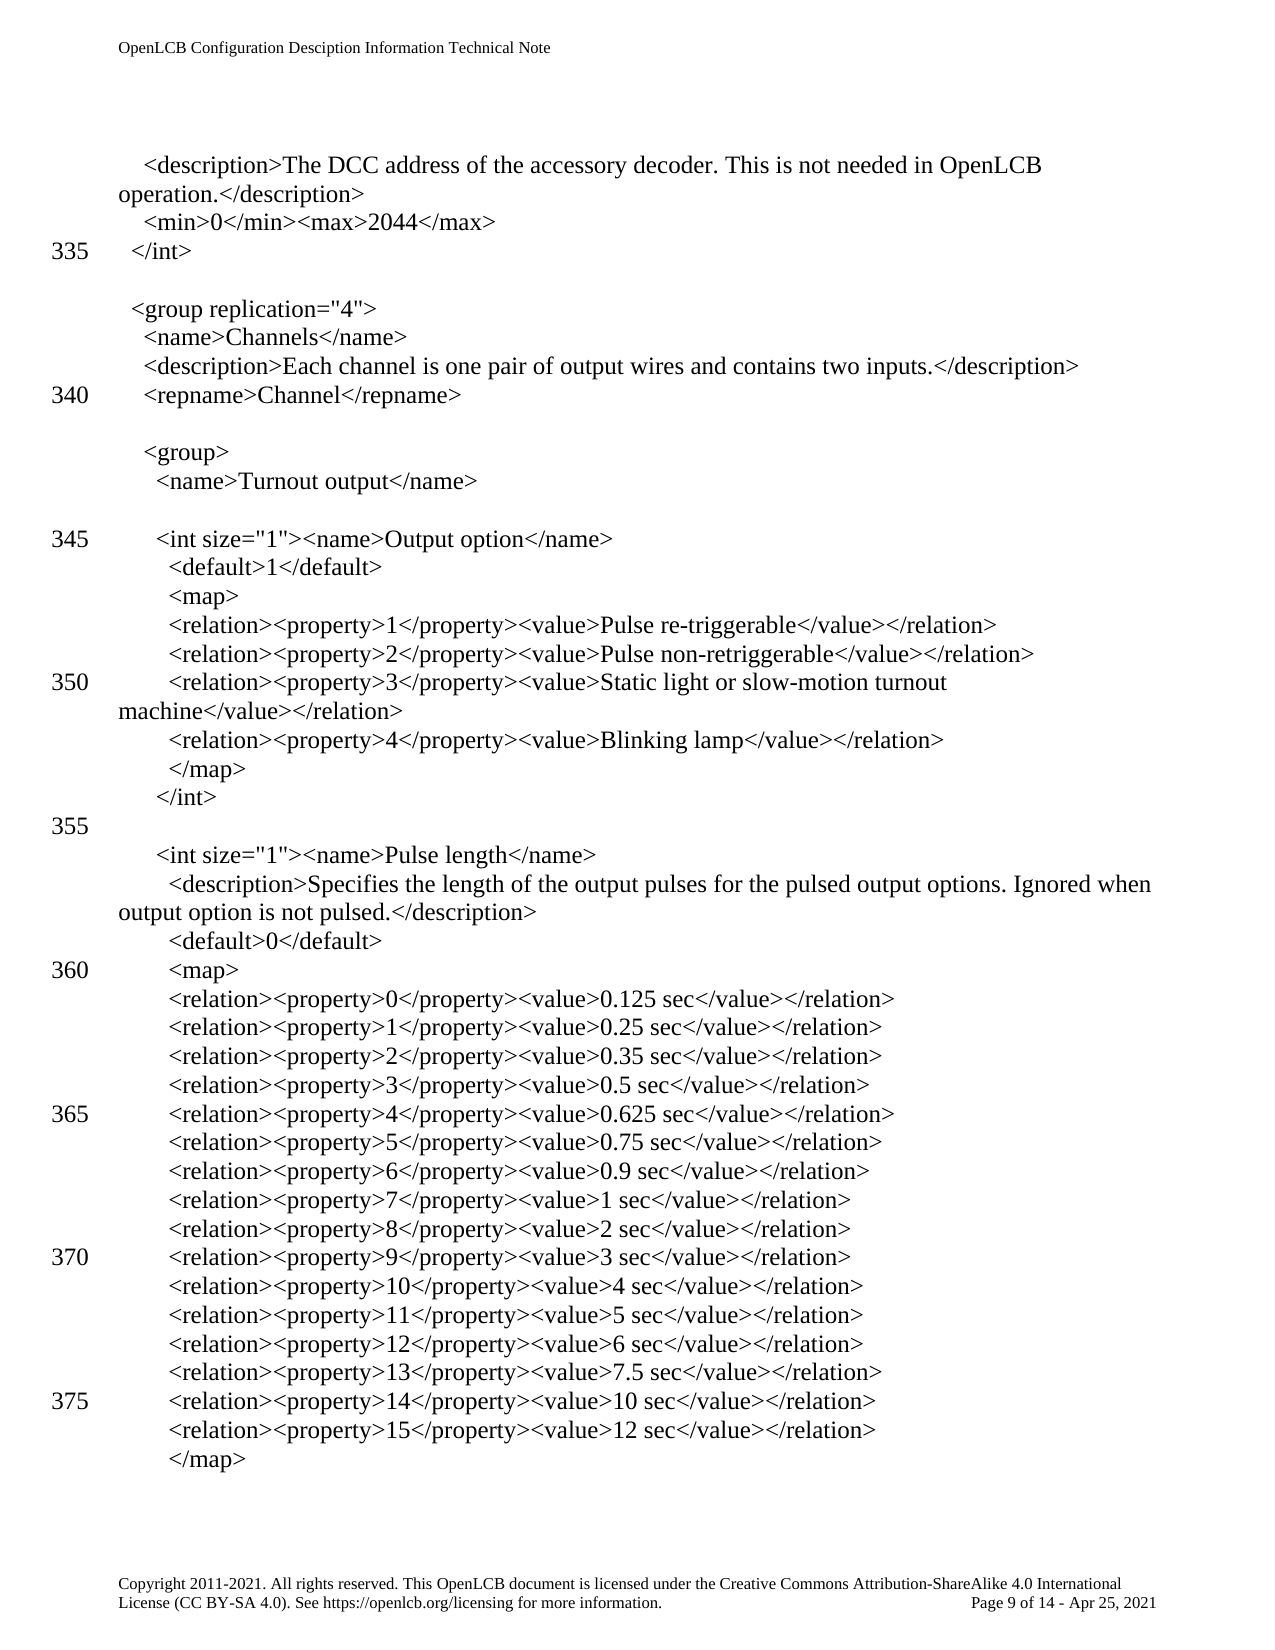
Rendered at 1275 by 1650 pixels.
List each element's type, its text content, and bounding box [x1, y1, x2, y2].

text <name>Turnout output</name> [118, 466, 1157, 495]
text <relation><property>1</property><value>Pulse re-triggerable</value></relation> [118, 610, 1157, 639]
text </map> [118, 1444, 1157, 1472]
text <relation><property>7</property><value>1 sec</value></relation> [118, 1185, 1157, 1214]
text <int size="1"><name>Pulse length</name> [118, 840, 1157, 869]
text <relation><property>9</property><value>3 sec</value></relation> [118, 1242, 1157, 1271]
text <relation><property>2</property><value>Pulse non-retriggerable</value></relation> [118, 639, 1157, 667]
text <relation><property>6</property><value>0.9 sec</value></relation> [118, 1156, 1157, 1185]
text <name>Channels</name> [118, 322, 1157, 351]
text <int size="1"><name>Output option</name> [118, 524, 1157, 552]
text <relation><property>5</property><value>0.75 sec</value></relation> [118, 1127, 1157, 1156]
text </int> [118, 782, 1157, 811]
text <min>0</min><max>2044</max> [118, 207, 1157, 236]
text <default>1</default> [118, 552, 1157, 581]
text <relation><property>15</property><value>12 sec</value></relation> [118, 1415, 1157, 1444]
text <relation><property>3</property><value>0.5 sec</value></relation> [118, 1070, 1157, 1099]
text </map> [118, 754, 1157, 782]
text <repname>Channel</repname> [118, 380, 1157, 409]
text <relation><property>12</property><value>6 sec</value></relation> [118, 1329, 1157, 1357]
text <relation><property>4</property><value>0.625 sec</value></relation> [118, 1099, 1157, 1127]
text <relation><property>11</property><value>5 sec</value></relation> [118, 1300, 1157, 1329]
text <relation><property>13</property><value>7.5 sec</value></relation> [118, 1357, 1157, 1386]
text <description>The DCC address of the accessory decoder. This is not needed in OpenLCB operation.</description> [118, 150, 1157, 207]
text <default>0</default> [118, 926, 1157, 955]
text <map> [118, 581, 1157, 610]
text <relation><property>2</property><value>0.35 sec</value></relation> [118, 1041, 1157, 1070]
text <group> [118, 437, 1157, 466]
text <relation><property>8</property><value>2 sec</value></relation> [118, 1214, 1157, 1242]
text <group replication="4"> [118, 294, 1157, 322]
text <description>Each channel is one pair of output wires and contains two inputs.</description> [118, 351, 1157, 380]
text <relation><property>4</property><value>Blinking lamp</value></relation> [118, 725, 1157, 754]
text </int> [118, 236, 1157, 265]
text <map> [118, 955, 1157, 984]
text <relation><property>1</property><value>0.25 sec</value></relation> [118, 1012, 1157, 1041]
text <relation><property>14</property><value>10 sec</value></relation> [118, 1386, 1157, 1415]
text <relation><property>10</property><value>4 sec</value></relation> [118, 1271, 1157, 1300]
text <relation><property>0</property><value>0.125 sec</value></relation> [118, 984, 1157, 1012]
text <description>Specifies the length of the output pulses for the pulsed output options. Ignored when output option is not pulsed.</description> [118, 869, 1157, 926]
text <relation><property>3</property><value>Static light or slow-motion turnout machine</value></relation> [118, 667, 1157, 725]
